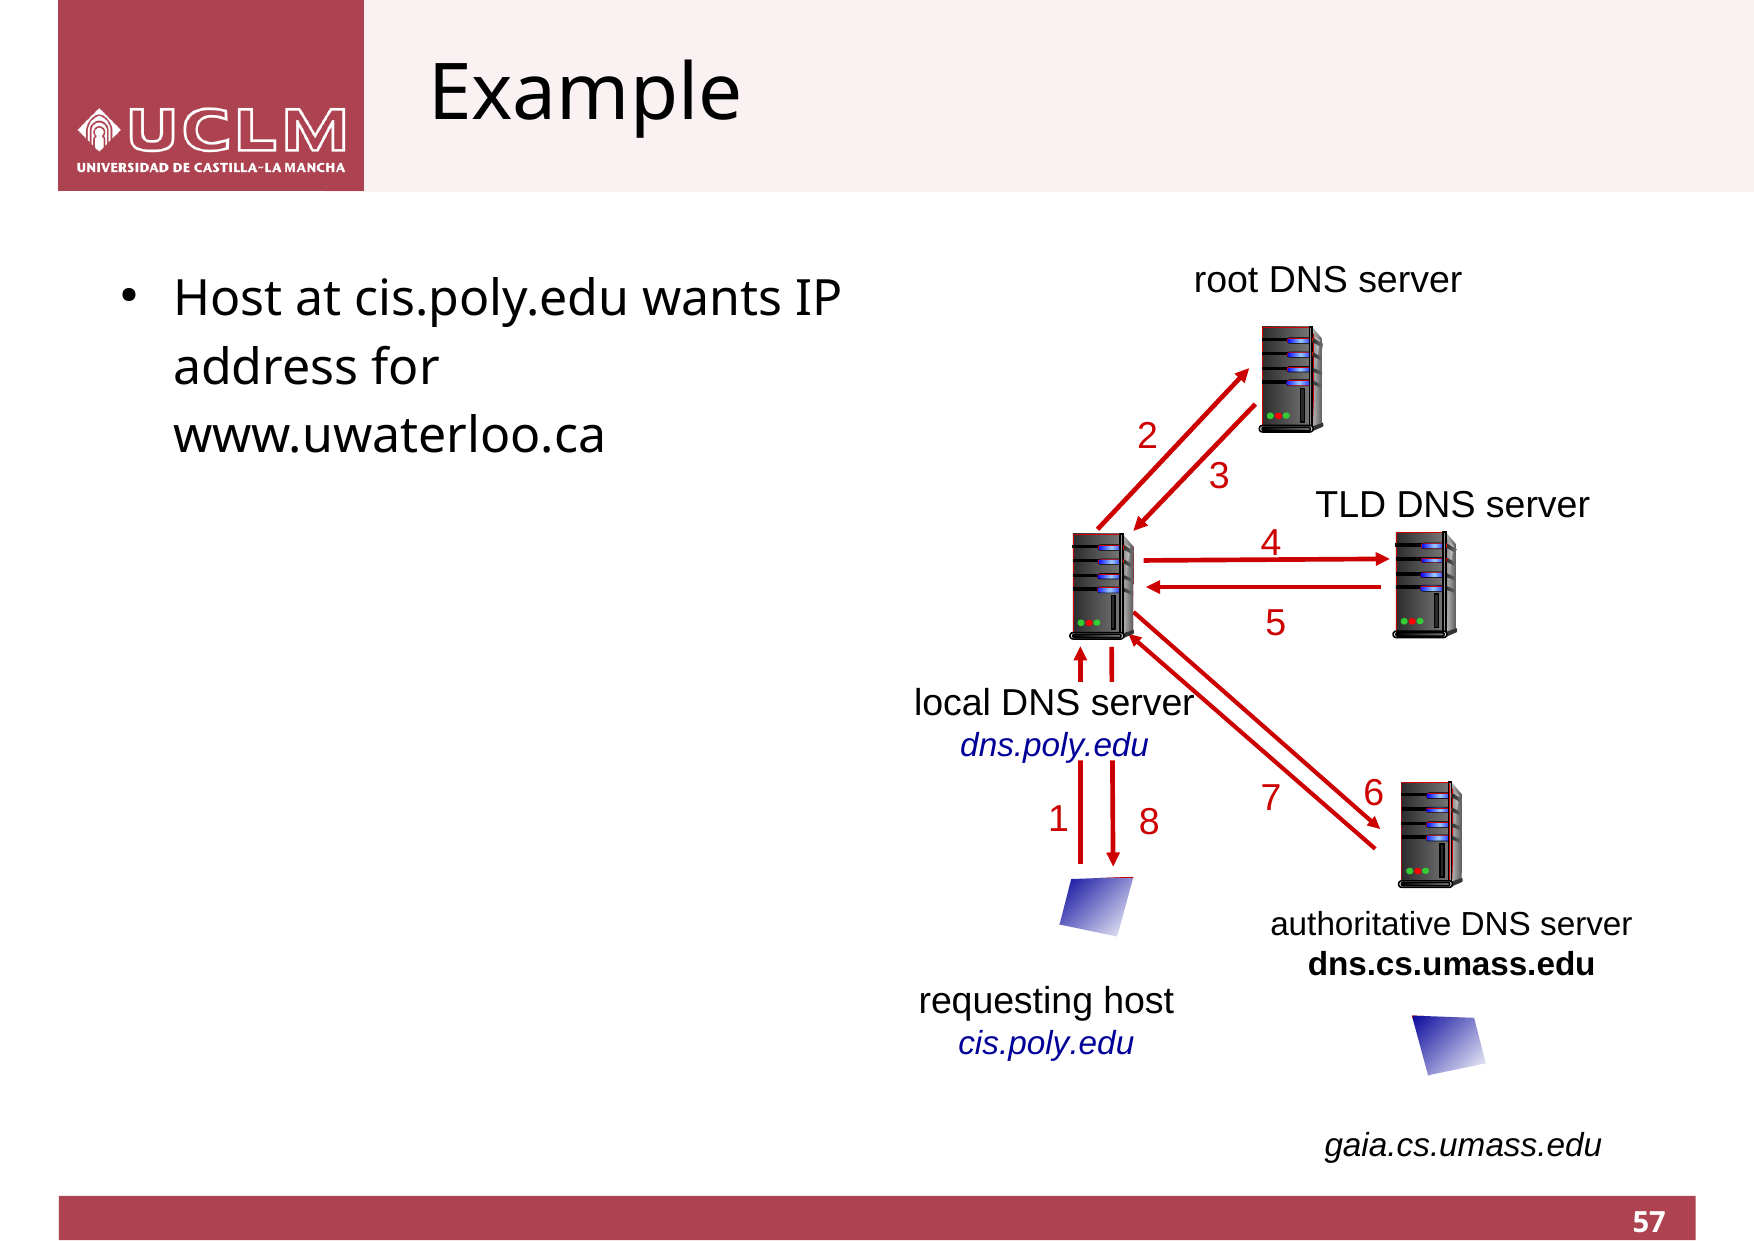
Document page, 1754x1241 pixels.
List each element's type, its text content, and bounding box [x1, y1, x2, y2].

text_box [1398, 782, 1463, 888]
text_box root DNS server [1163, 246, 1494, 308]
text_box 6 [1348, 805, 1367, 822]
text_box 7 [1245, 765, 1297, 827]
text_box TLD DNS server [1287, 471, 1618, 533]
text_box 1 [1033, 786, 1084, 848]
text_box local DNS server dns.poly.edu [899, 670, 1210, 771]
text_box requesting host cis.poly.edu [903, 968, 1190, 1070]
text_box 5 [1250, 590, 1302, 651]
list Host at cis.poly.edu wants IP address for www.uwaterloo.ca [87, 254, 886, 1074]
text_box 8 [1123, 789, 1175, 851]
text_box [1393, 532, 1458, 638]
text_box authoritative DNS server dns.cs.umass.edu [1255, 894, 1649, 990]
text_box gaia.cs.umass.edu [1309, 1115, 1618, 1171]
text_box [1059, 876, 1134, 937]
text_box 4 [1245, 510, 1297, 571]
text_box local DNS server dns.poly.edu [1175, 670, 1210, 701]
text_box [1411, 1015, 1486, 1076]
picture [58, 0, 364, 191]
text_box 6 [1348, 760, 1400, 822]
text_box 7 [1284, 765, 1297, 777]
title Example [413, 0, 1667, 198]
text_box [1069, 533, 1135, 640]
text_box 3 [1194, 442, 1245, 504]
text_box [1259, 326, 1324, 432]
text_box 2 [1122, 403, 1173, 465]
